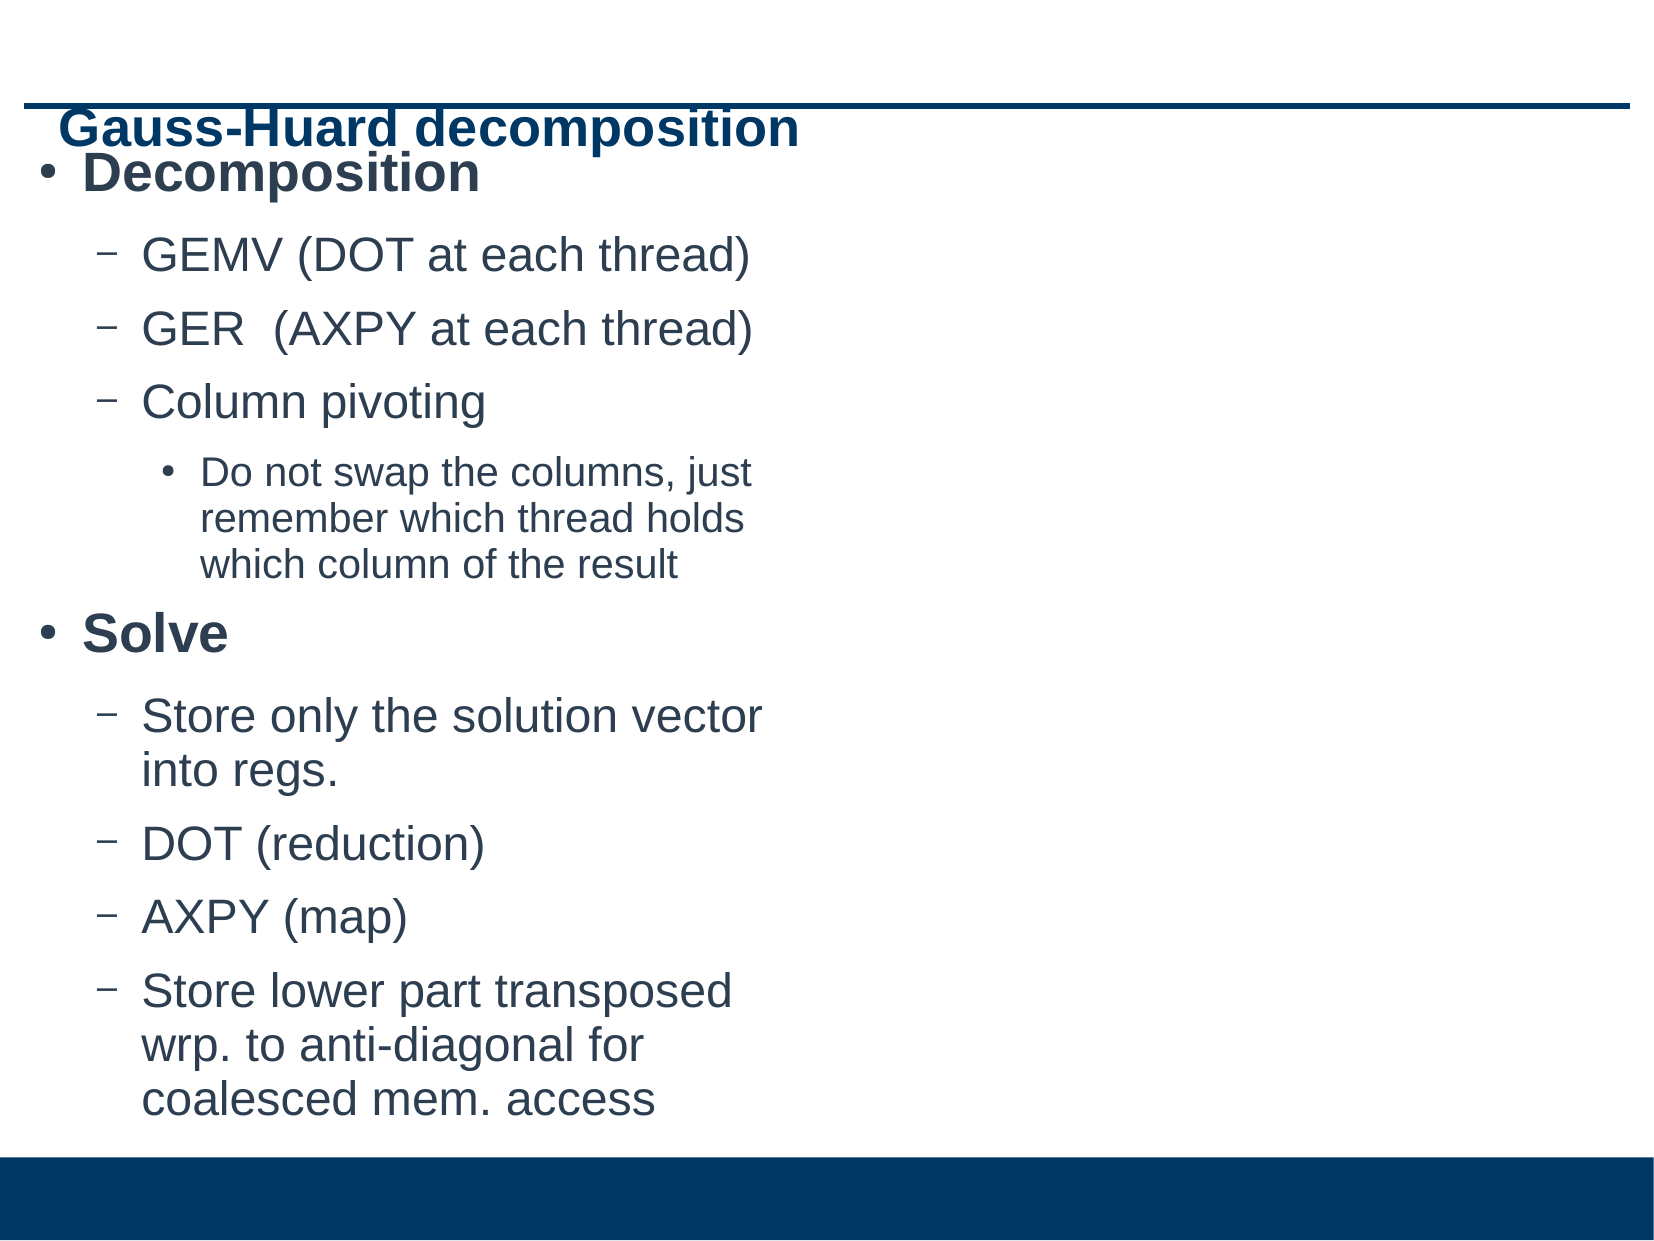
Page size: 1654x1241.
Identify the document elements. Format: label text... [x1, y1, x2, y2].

list Decomposition GEMV (DOT at each thread) GER (AXPY at each thread) Column pivoting Do not swap the columns, just remember which thread holds which column of the result Solve Store only the solution vector into regs. DOT (reduction) AXPY (map) Store lower part transposed wrp. to anti-diagonal for coalesced mem. access [23, 141, 808, 1134]
title Gauss-Huard decomposition [59, 49, 1595, 207]
